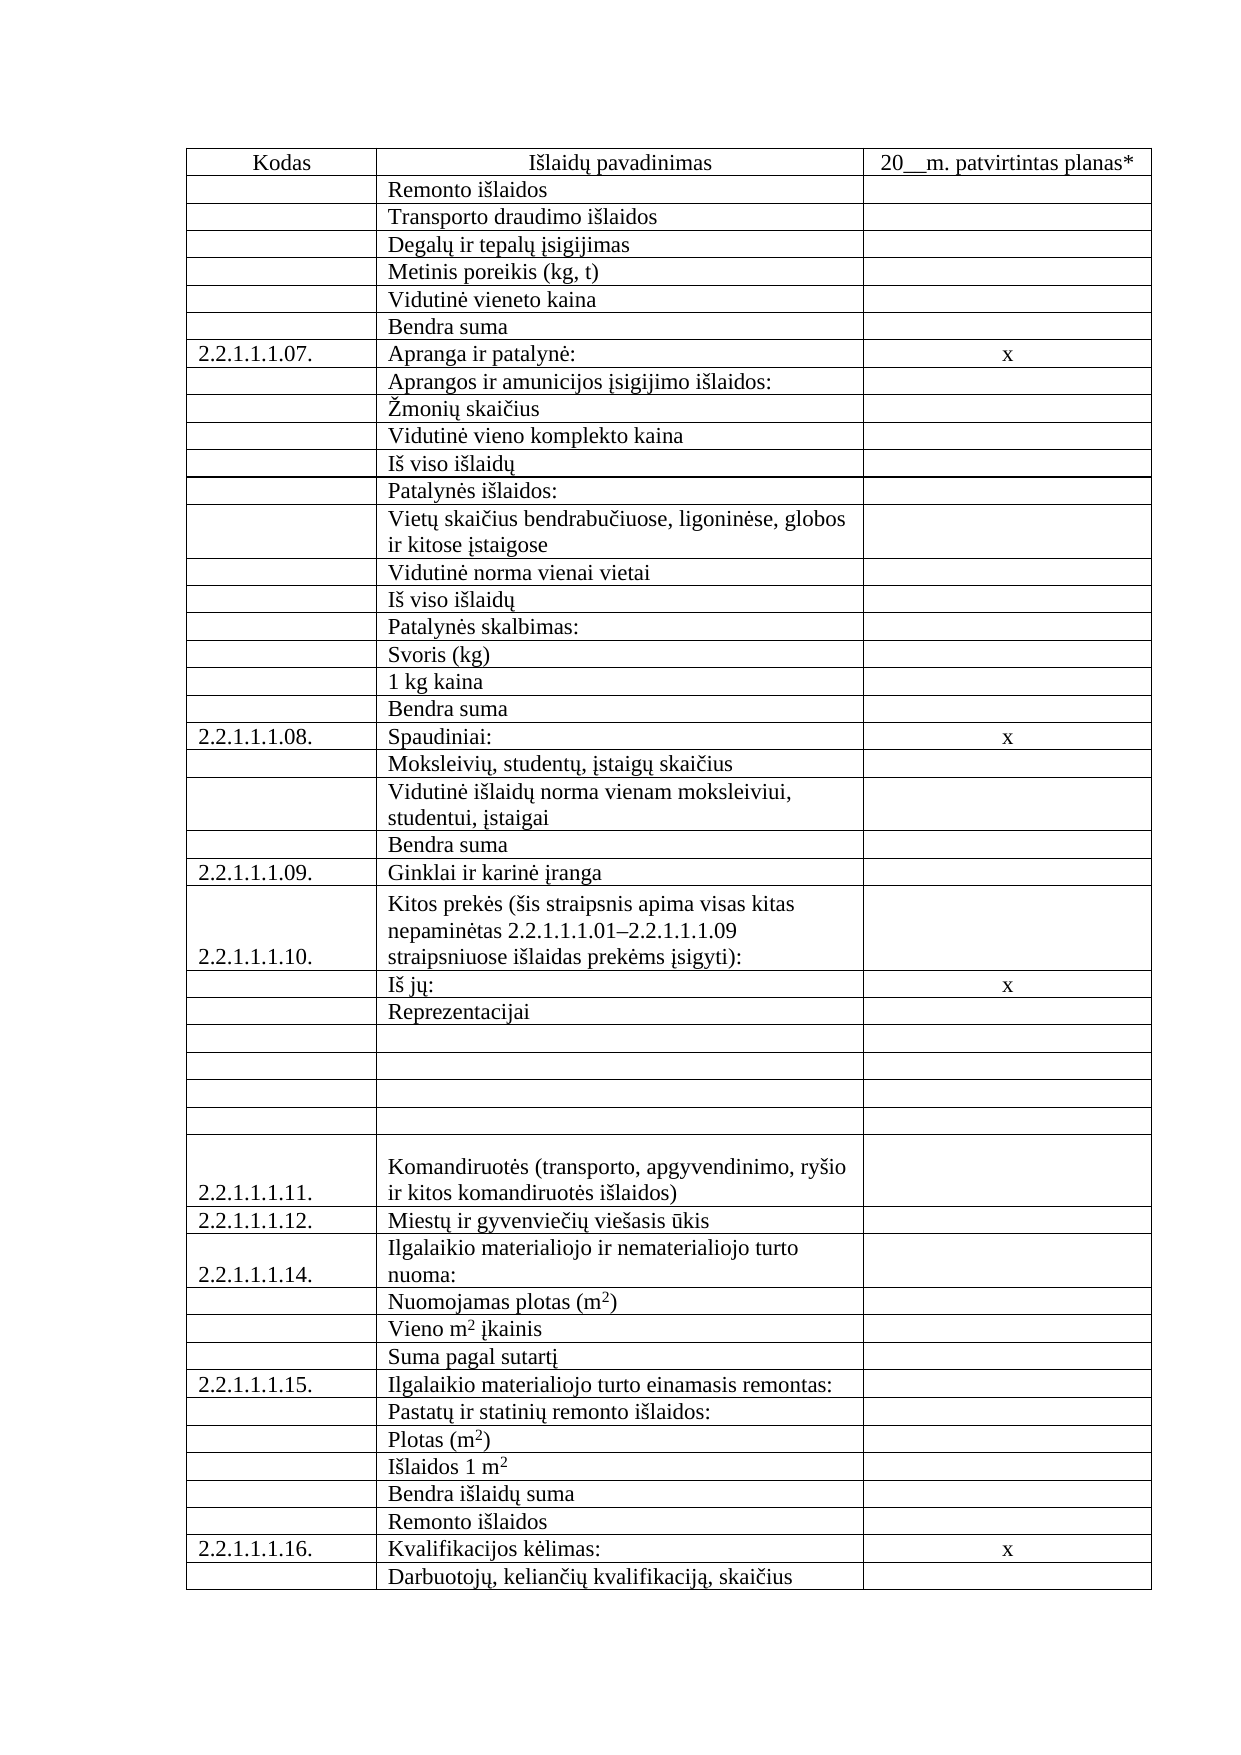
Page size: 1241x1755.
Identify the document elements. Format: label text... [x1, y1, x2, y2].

table_cell [187, 505, 376, 557]
table_cell [864, 1025, 1151, 1052]
table_cell Apranga ir patalynė: [377, 340, 863, 367]
table_cell [864, 450, 1151, 476]
table_cell [187, 1288, 376, 1314]
table_cell Patalynės skalbimas: [377, 613, 863, 640]
table_cell [187, 831, 376, 858]
table_cell [864, 1481, 1151, 1507]
table_cell [187, 450, 376, 476]
table_cell [187, 1025, 376, 1052]
table_cell Metinis poreikis (kg, t) [377, 258, 863, 284]
table_cell Komandiruotės (transporto, apgyvendinimo, ryšio ir kitos komandiruotės išlaidos) [377, 1135, 863, 1206]
table_cell [187, 423, 376, 449]
table_cell Ginklai ir karinė įranga [377, 859, 863, 885]
table_cell Patalynės išlaidos: [377, 478, 863, 504]
table_cell 2.2.1.1.1.14. [187, 1234, 376, 1287]
table_cell [377, 1108, 863, 1134]
table_cell [864, 231, 1151, 257]
table_cell [864, 505, 1151, 557]
table_cell Transporto draudimo išlaidos [377, 204, 863, 230]
table_cell [187, 1508, 376, 1534]
table_header Kodas [187, 149, 376, 175]
table_cell x [864, 971, 1151, 997]
table_cell [187, 1080, 376, 1107]
table_cell [864, 668, 1151, 694]
table_cell Bendra suma [377, 313, 863, 339]
table_cell [187, 478, 376, 504]
table_cell x [864, 723, 1151, 749]
table_header 20__m. patvirtintas planas* [864, 149, 1151, 175]
table_cell [187, 368, 376, 394]
table_cell [864, 998, 1151, 1024]
table_cell Išlaidos 1 m2 [377, 1453, 863, 1479]
table_cell Vietų skaičius bendrabučiuose, ligoninėse, globos ir kitose įstaigose [377, 505, 863, 557]
table_cell Bendra išlaidų suma [377, 1481, 863, 1507]
table_cell Pastatų ir statinių remonto išlaidos: [377, 1398, 863, 1425]
table_cell [187, 313, 376, 339]
table_cell Iš viso išlaidų [377, 586, 863, 612]
table_cell [187, 204, 376, 230]
table_cell [187, 613, 376, 640]
table_cell 2.2.1.1.1.09. [187, 859, 376, 885]
table_cell Plotas (m2) [377, 1426, 863, 1452]
table_cell 2.2.1.1.1.11. [187, 1135, 376, 1206]
table_cell [864, 613, 1151, 640]
table_cell [864, 1207, 1151, 1233]
table_cell [864, 696, 1151, 722]
table_cell Remonto išlaidos [377, 176, 863, 202]
table_cell [377, 1080, 863, 1107]
table_cell Ilgalaikio materialiojo turto einamasis remontas: [377, 1370, 863, 1397]
table_cell [377, 1053, 863, 1079]
table_cell [864, 1563, 1151, 1589]
table_cell [864, 1234, 1151, 1287]
table_cell [864, 1370, 1151, 1397]
table_cell 2.2.1.1.1.10. [187, 886, 376, 969]
table_cell [864, 1053, 1151, 1079]
table_cell Remonto išlaidos [377, 1508, 863, 1534]
table_cell Vidutinė vieneto kaina [377, 286, 863, 312]
table_cell x [864, 1535, 1151, 1562]
table_cell [187, 668, 376, 694]
table_cell [187, 258, 376, 284]
table_cell [864, 1315, 1151, 1342]
table_cell [187, 395, 376, 422]
table_cell [187, 1343, 376, 1369]
table_cell [187, 231, 376, 257]
table_cell [187, 1426, 376, 1452]
table_cell 2.2.1.1.1.15. [187, 1370, 376, 1397]
table_cell [864, 423, 1151, 449]
table_cell 2.2.1.1.1.12. [187, 1207, 376, 1233]
table_cell [187, 778, 376, 830]
table_cell Vieno m2 įkainis [377, 1315, 863, 1342]
table_cell [187, 1563, 376, 1589]
table_cell 2.2.1.1.1.16. [187, 1535, 376, 1562]
table_cell [864, 1288, 1151, 1314]
table_cell [187, 1315, 376, 1342]
table_cell Iš jų: [377, 971, 863, 997]
table_header Išlaidų pavadinimas [377, 149, 863, 175]
table_cell 2.2.1.1.1.08. [187, 723, 376, 749]
table_cell Vidutinė išlaidų norma vienam moksleiviui, studentui, įstaigai [377, 778, 863, 830]
table_cell Miestų ir gyvenviečių viešasis ūkis [377, 1207, 863, 1233]
table_cell Svoris (kg) [377, 641, 863, 667]
table_cell [864, 368, 1151, 394]
table_cell [187, 1481, 376, 1507]
table_cell [864, 313, 1151, 339]
table_cell [864, 1108, 1151, 1134]
table_cell [864, 1080, 1151, 1107]
table_cell Ilgalaikio materialiojo ir nematerialiojo turto nuoma: [377, 1234, 863, 1287]
table_cell 1 kg kaina [377, 668, 863, 694]
table_cell [864, 478, 1151, 504]
table_cell [187, 696, 376, 722]
table_cell [187, 176, 376, 202]
table_cell [864, 204, 1151, 230]
table_cell [864, 750, 1151, 777]
table_cell [864, 1426, 1151, 1452]
table_cell [187, 971, 376, 997]
table_cell Vidutinė norma vienai vietai [377, 559, 863, 585]
table_cell [864, 1508, 1151, 1534]
table_cell [864, 286, 1151, 312]
table_cell Bendra suma [377, 696, 863, 722]
table_cell Iš viso išlaidų [377, 450, 863, 476]
table_cell [864, 395, 1151, 422]
table_cell Degalų ir tepalų įsigijimas [377, 231, 863, 257]
table_cell Suma pagal sutartį [377, 1343, 863, 1369]
table_cell [187, 1398, 376, 1425]
table_cell [864, 1135, 1151, 1206]
table_cell [187, 1108, 376, 1134]
table_cell Nuomojamas plotas (m2) [377, 1288, 863, 1314]
table_cell Kitos prekės (šis straipsnis apima visas kitas nepaminėtas 2.2.1.1.1.01–2.2.1.1.1.09 straipsniuose išlaidas prekėms įsigyti): [377, 886, 863, 969]
table_cell [187, 286, 376, 312]
table_cell [187, 586, 376, 612]
table_cell [864, 886, 1151, 969]
table_cell Kvalifikacijos kėlimas: [377, 1535, 863, 1562]
table_cell [864, 176, 1151, 202]
table_cell [864, 1398, 1151, 1425]
table_cell Vidutinė vieno komplekto kaina [377, 423, 863, 449]
table_cell [864, 831, 1151, 858]
table_cell [187, 1453, 376, 1479]
table_cell [377, 1025, 863, 1052]
table_cell [864, 641, 1151, 667]
table_cell [187, 998, 376, 1024]
table_cell Spaudiniai: [377, 723, 863, 749]
table_cell [864, 586, 1151, 612]
table_cell x [864, 340, 1151, 367]
table_cell 2.2.1.1.1.07. [187, 340, 376, 367]
table_cell Darbuotojų, keliančių kvalifikaciją, skaičius [377, 1563, 863, 1589]
table_cell Reprezentacijai [377, 998, 863, 1024]
table_cell [864, 778, 1151, 830]
table_cell Žmonių skaičius [377, 395, 863, 422]
table_cell [864, 859, 1151, 885]
table_cell [864, 1453, 1151, 1479]
table_cell Aprangos ir amunicijos įsigijimo išlaidos: [377, 368, 863, 394]
table_cell [187, 750, 376, 777]
table_cell [187, 559, 376, 585]
table_cell Bendra suma [377, 831, 863, 858]
table_cell Moksleivių, studentų, įstaigų skaičius [377, 750, 863, 777]
table_cell [864, 258, 1151, 284]
table_cell [864, 1343, 1151, 1369]
table_cell [864, 559, 1151, 585]
table_cell [187, 641, 376, 667]
table_cell [187, 1053, 376, 1079]
